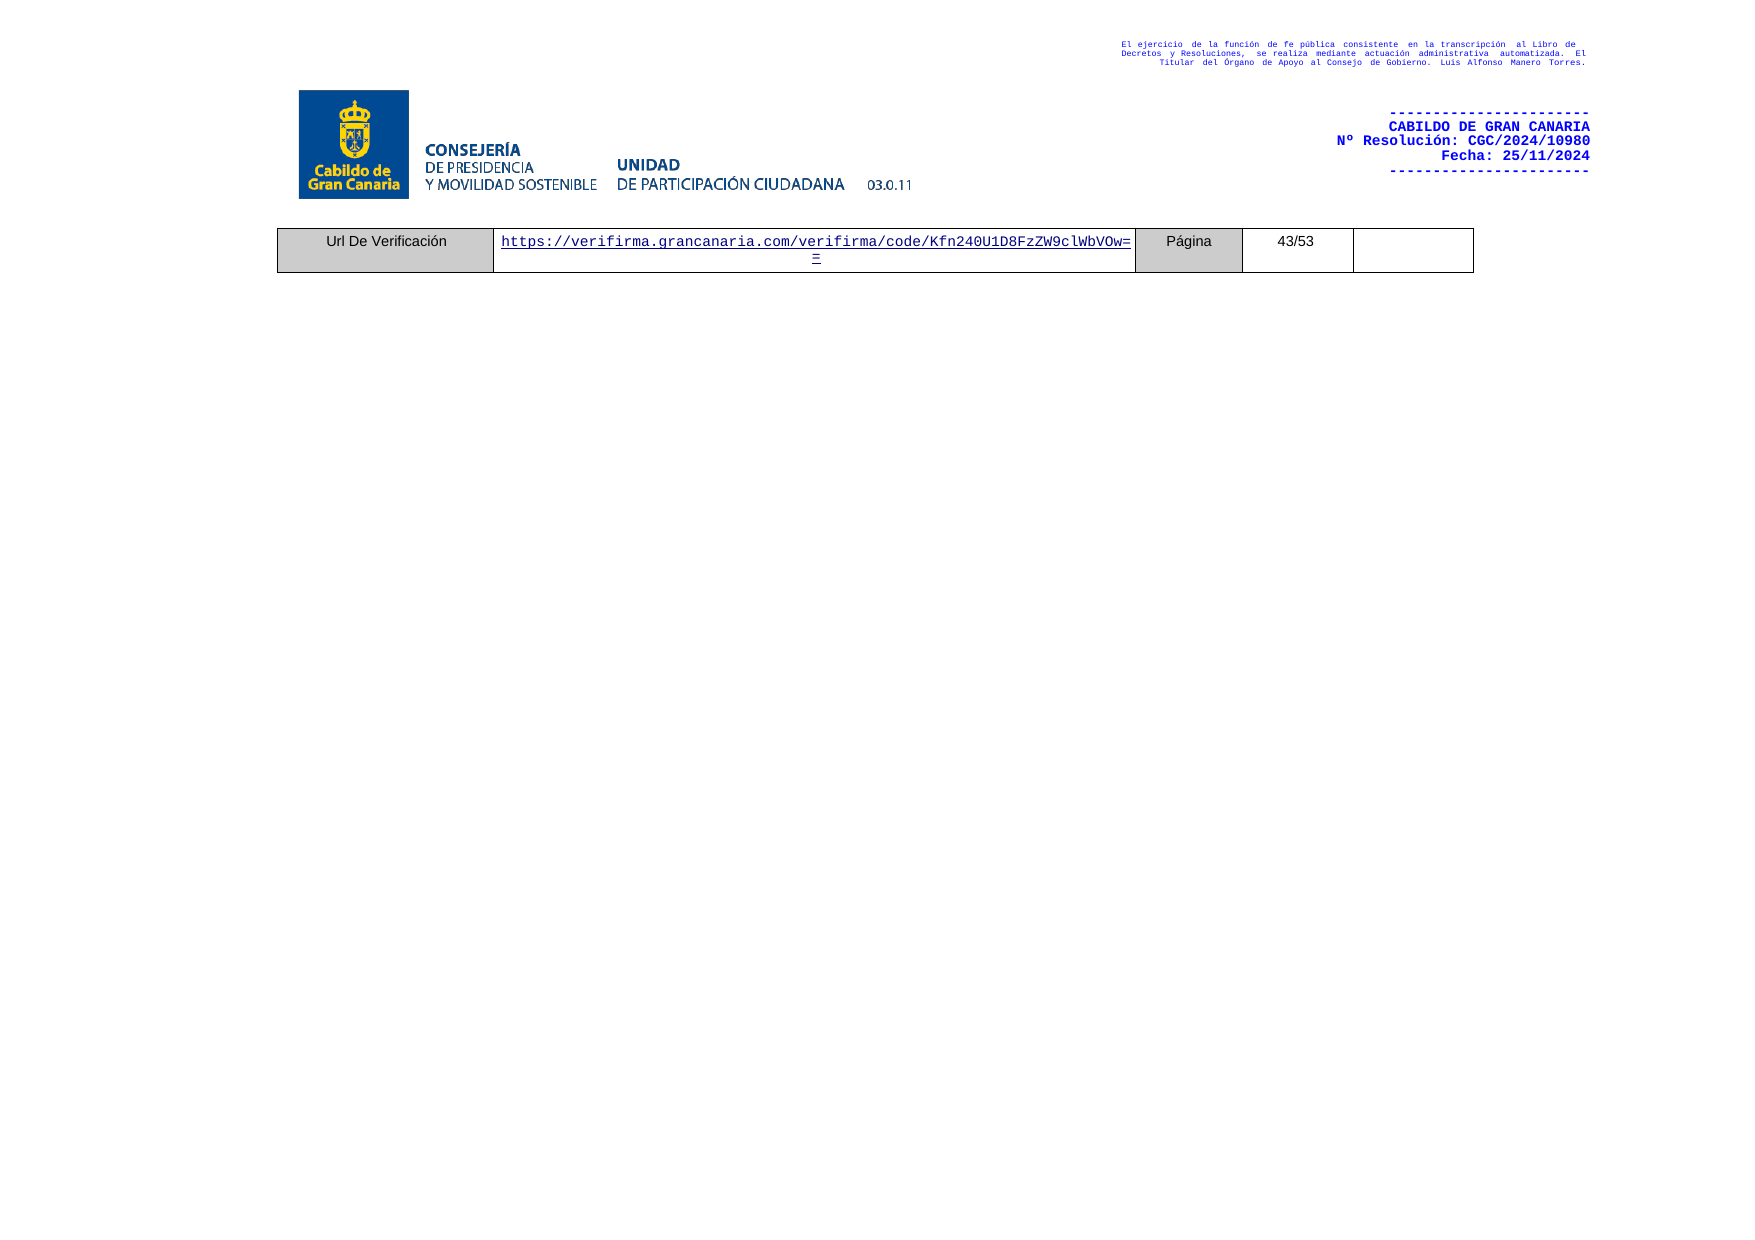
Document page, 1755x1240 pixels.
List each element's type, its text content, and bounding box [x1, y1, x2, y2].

table_cell Página [1136, 229, 1242, 272]
table_header [1354, 229, 1473, 272]
table_cell https://verifirma.grancanaria.com/verifirma/code/Kfn240U1D8FzZW9clWbVOw= = [494, 229, 1135, 272]
table_cell 43/53 [1243, 229, 1353, 272]
table_cell Url De Verificación [278, 229, 493, 272]
